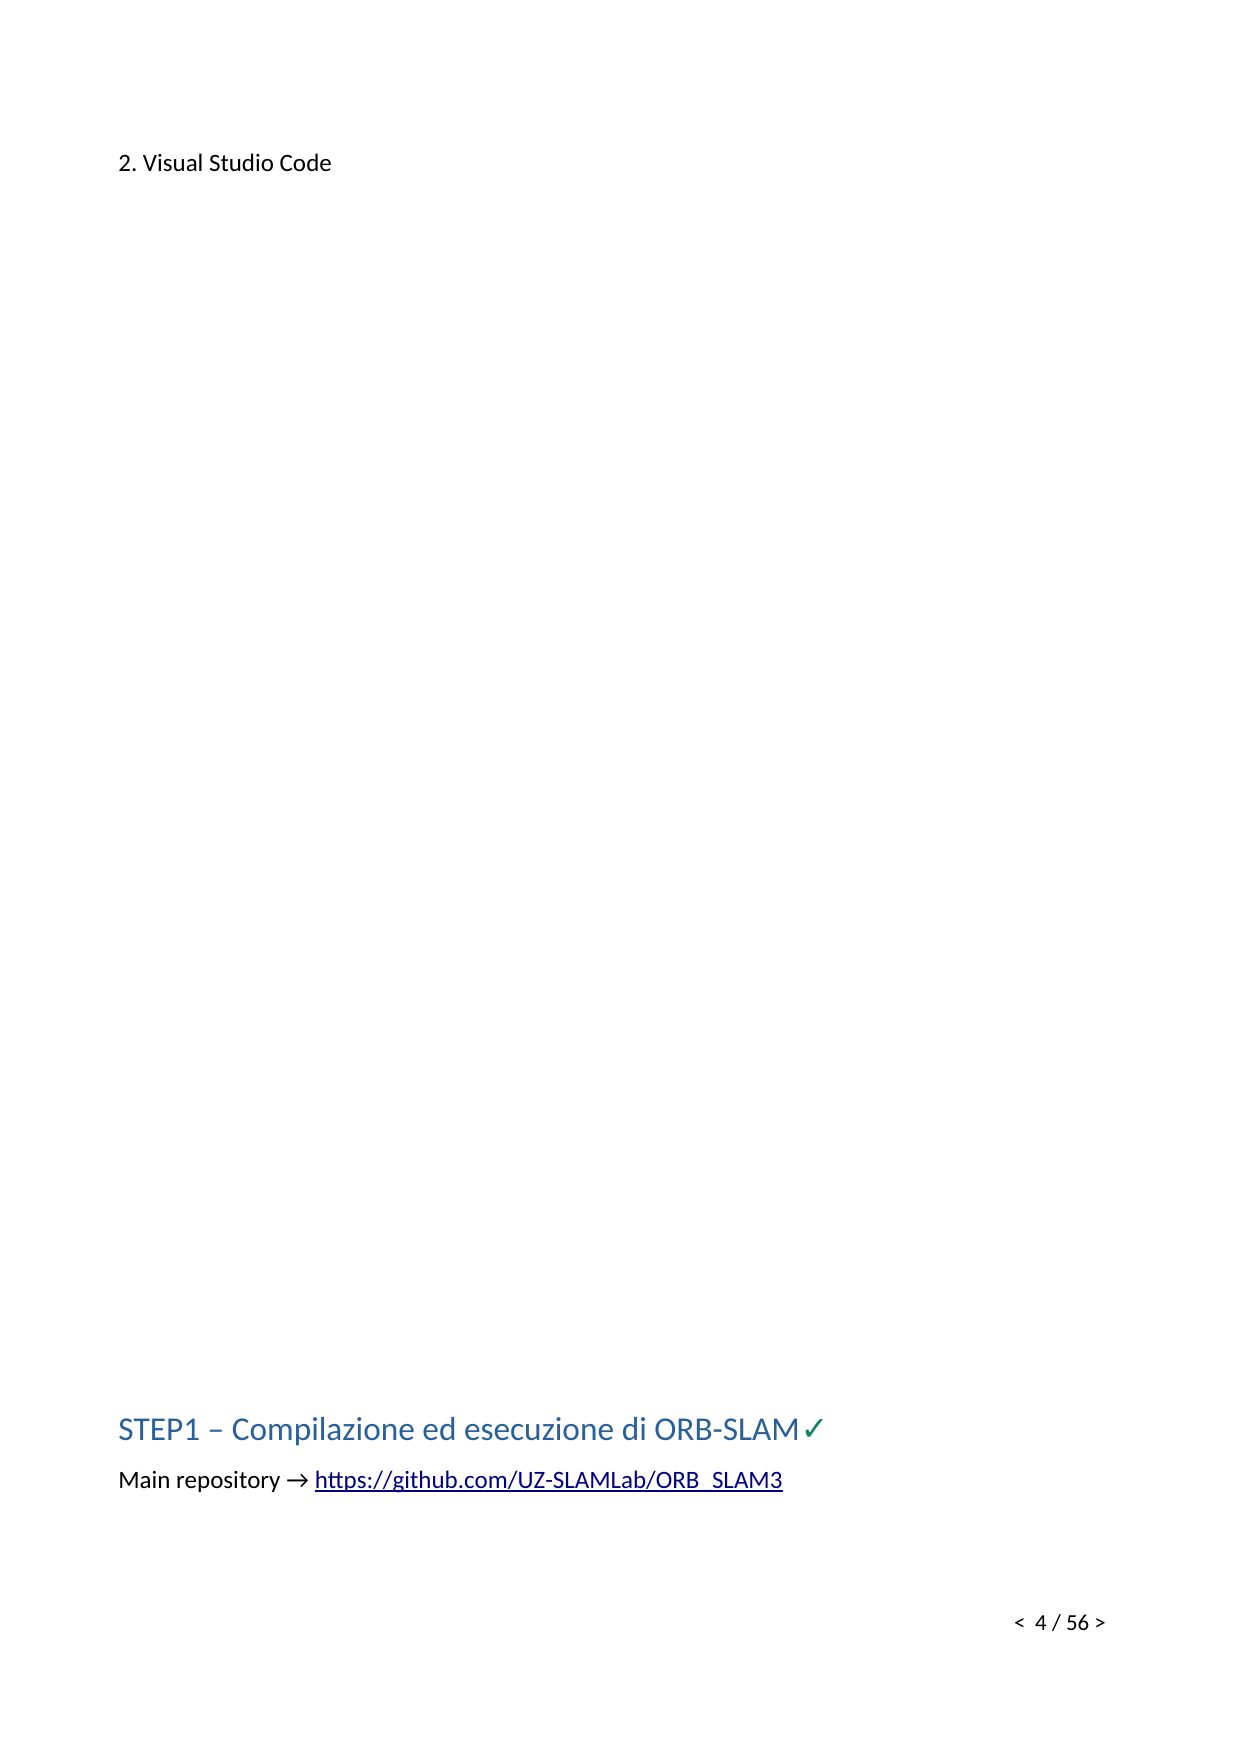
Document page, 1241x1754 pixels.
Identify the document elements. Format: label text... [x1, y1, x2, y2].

text 2. Visual Studio Code [118, 148, 1122, 178]
subtitle STEP1 – Compilazione ed esecuzione di ORB-SLAM✓ [118, 1408, 1122, 1449]
text Main repository → https://github.com/UZ-SLAMLab/ORB_SLAM3 [118, 1464, 1122, 1494]
